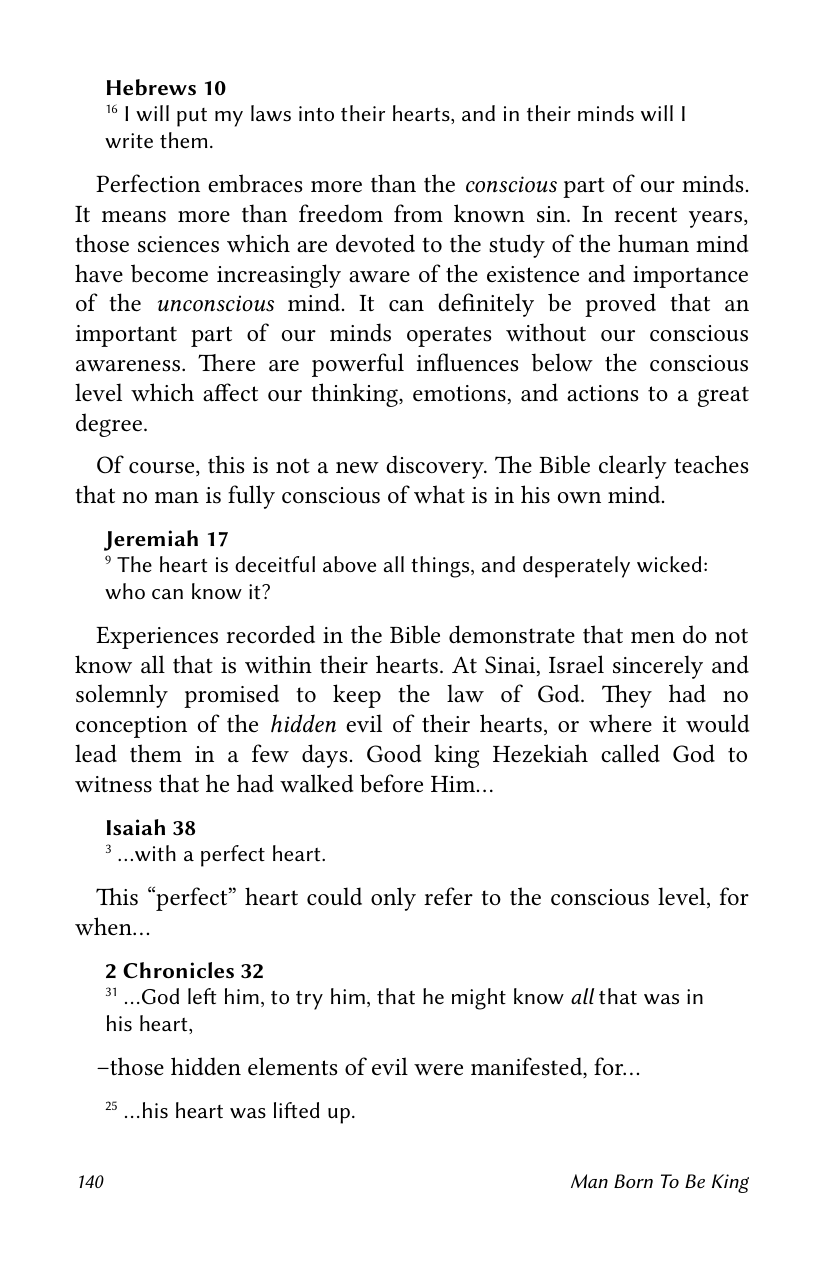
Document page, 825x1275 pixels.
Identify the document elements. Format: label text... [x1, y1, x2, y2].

text 16 I will put my laws into their hearts, and in their minds will I write them. [105, 101, 720, 154]
text 3 ...with a perfect heart. [105, 841, 720, 867]
text Isaiah 38 [105, 815, 750, 841]
text This “perfect” heart could only refer to the conscious level, for when… [75, 883, 750, 942]
text Of course, this is not a new discovery. The Bible clearly teaches that no man is fully conscious of what is in his own mind. [75, 451, 750, 509]
text –those hidden elements of evil were manifested, for… [75, 1053, 750, 1081]
text 9 The heart is deceitful above all things, and desperately wicked: who can know it? [105, 552, 720, 605]
text Jeremiah 17 [105, 526, 750, 552]
text Hebrews 10 [105, 75, 750, 101]
text 2 Chronicles 32 [105, 958, 750, 984]
text 31 ...God left him, to try him, that he might know all that was in his heart, [105, 984, 720, 1037]
text Experiences recorded in the Bible demonstrate that men do not know all that is within their hearts. At Sinai, Israel sincerely and solemnly promised to keep the law of God. They had no conception of the hidden evil of their hearts, or where it would lead them in a few days. Good king Hezekiah called God to witness that he had walked before Him… [75, 621, 750, 799]
text Perfection embraces more than the conscious part of our minds. It means more than freedom from known sin. In recent years, those sciences which are devoted to the study of the human mind have become increasingly aware of the existence and importance of the unconscious mind. It can definitely be proved that an important part of our minds operates without our conscious awareness. There are powerful influences below the conscious level which affect our thinking, emotions, and actions to a great degree. [75, 170, 750, 438]
text 25 ...his heart was lifted up. [105, 1098, 720, 1124]
